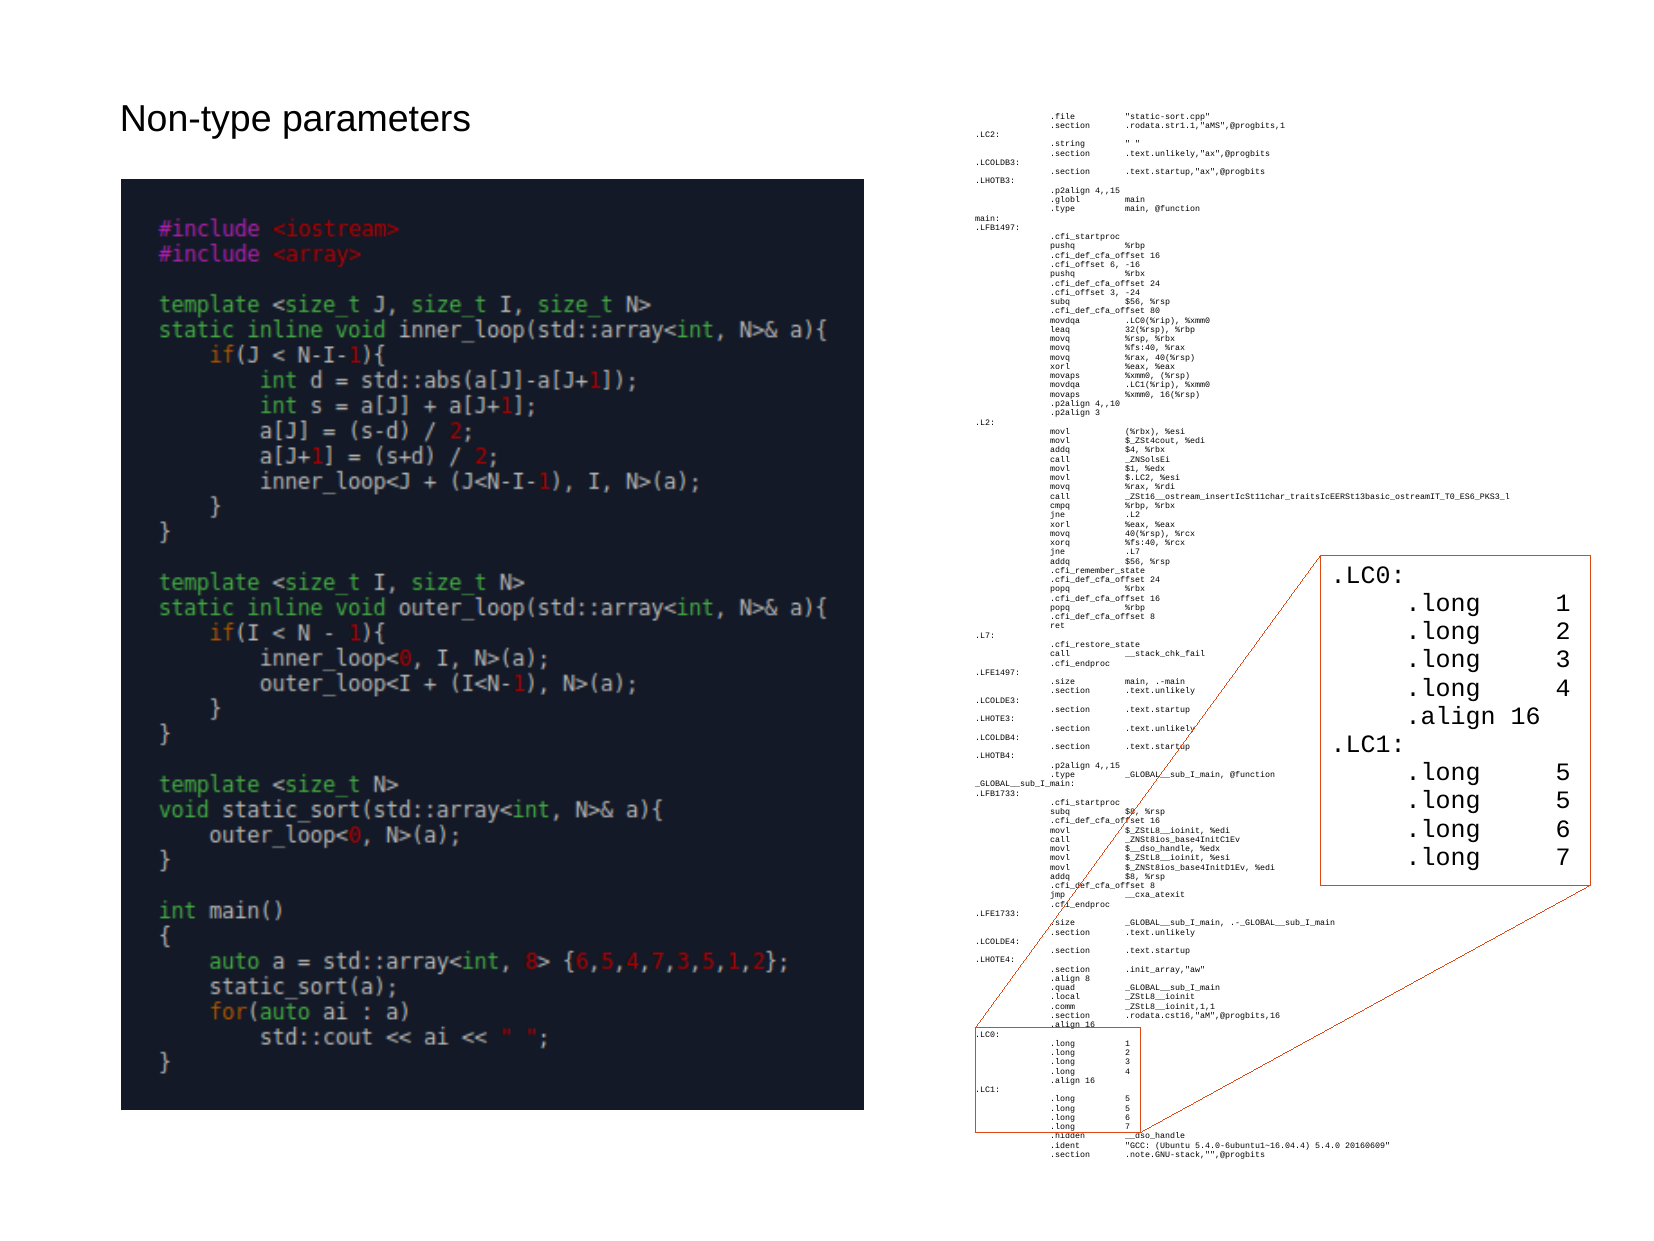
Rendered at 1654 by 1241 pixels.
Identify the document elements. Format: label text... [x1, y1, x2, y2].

text_box .LC0: .long 1 .long 2 .long 3 .long 4 .align 16 .LC1: .long 5 .long 5 .long 6 .long 7 [1315, 555, 1621, 901]
text_box .LC0: .long 1 .long 2 .long 3 .long 4 .align 16 .LC1: .long 5 .long 5 .long 6 .long 7 [1321, 556, 1590, 885]
text_box .file "static-sort.cpp" .section .rodata.str1.1,"aMS",@progbits,1 .LC2: .string " " .section .text.unlikely,"ax",@progbits .LCOLDB3: .section .text.startup,"ax",@progbits .LHOTB3: .p2align 4,,15 .globl main .type main, @function main: .LFB1497: .cfi_startproc pushq %rbp .cfi_def_cfa_offset 16 .cfi_offset 6, -16 pushq %rbx .cfi_def_cfa_offset 24 .cfi_offset 3, -24 subq $56, %rsp .cfi_def_cfa_offset 80 movdqa .LC0(%rip), %xmm0 leaq 32(%rsp), %rbp movq %rsp, %rbx movq %fs:40, %rax movq %rax, 40(%rsp) xorl %eax, %eax movaps %xmm0, (%rsp) movdqa .LC1(%rip), %xmm0 movaps %xmm0, 16(%rsp) .p2align 4,,10 .p2align 3 .L2: movl (%rbx), %esi movl $_ZSt4cout, %edi addq $4, %rbx call _ZNSolsEi movl $1, %edx movl $.LC2, %esi movq %rax, %rdi call _ZSt16__ostream_insertIcSt11char_traitsIcEERSt13basic_ostreamIT_T0_ES6_PKS3_l cmpq %rbp, %rbx jne .L2 xorl %eax, %eax movq 40(%rsp), %rcx xorq %fs:40, %rcx jne .L7 addq $56, %rsp .cfi_remember_state .cfi_def_cfa_offset 24 popq %rbx .cfi_def_cfa_offset 16 popq %rbp .cfi_def_cfa_offset 8 ret .L7: .cfi_restore_state call __stack_chk_fail .cfi_endproc .LFE1497: .size main, .-main .section .text.unlikely .LCOLDE3: .section .text.startup .LHOTE3: .section .text.unlikely .LCOLDB4: .section .text.startup .LHOTB4: .p2align 4,,15 .type _GLOBAL__sub_I_main, @function _GLOBAL__sub_I_main: .LFB1733: .cfi_startproc subq $8, %rsp .cfi_def_cfa_offset 16 movl $_ZStL8__ioinit, %edi call _ZNSt8ios_base4InitC1Ev movl $__dso_handle, %edx movl $_ZStL8__ioinit, %esi movl $_ZNSt8ios_base4InitD1Ev, %edi addq $8, %rsp .cfi_def_cfa_offset 8 jmp __cxa_atexit .cfi_endproc .LFE1733: .size _GLOBAL__sub_I_main, .-_GLOBAL__sub_I_main .section .text.unlikely .LCOLDE4: .section .text.startup .LHOTE4: .section .init_array,"aw" .align 8 .quad _GLOBAL__sub_I_main .local _ZStL8__ioinit .comm _ZStL8__ioinit,1,1 .section .rodata.cst16,"aM",@progbits,16 .align 16 .LC0: .long 1 .long 2 .long 3 .long 4 .align 16 .LC1: .long 5 .long 5 .long 6 .long 7 .hidden __dso_handle .ident "GCC: (Ubuntu 5.4.0-6ubuntu1~16.04.4) 5.4.0 20160609" .section .note.GNU-stack,"",@progbits [960, 105, 1526, 1168]
picture [121, 179, 864, 1111]
text_box Non-type parameters [105, 90, 741, 147]
